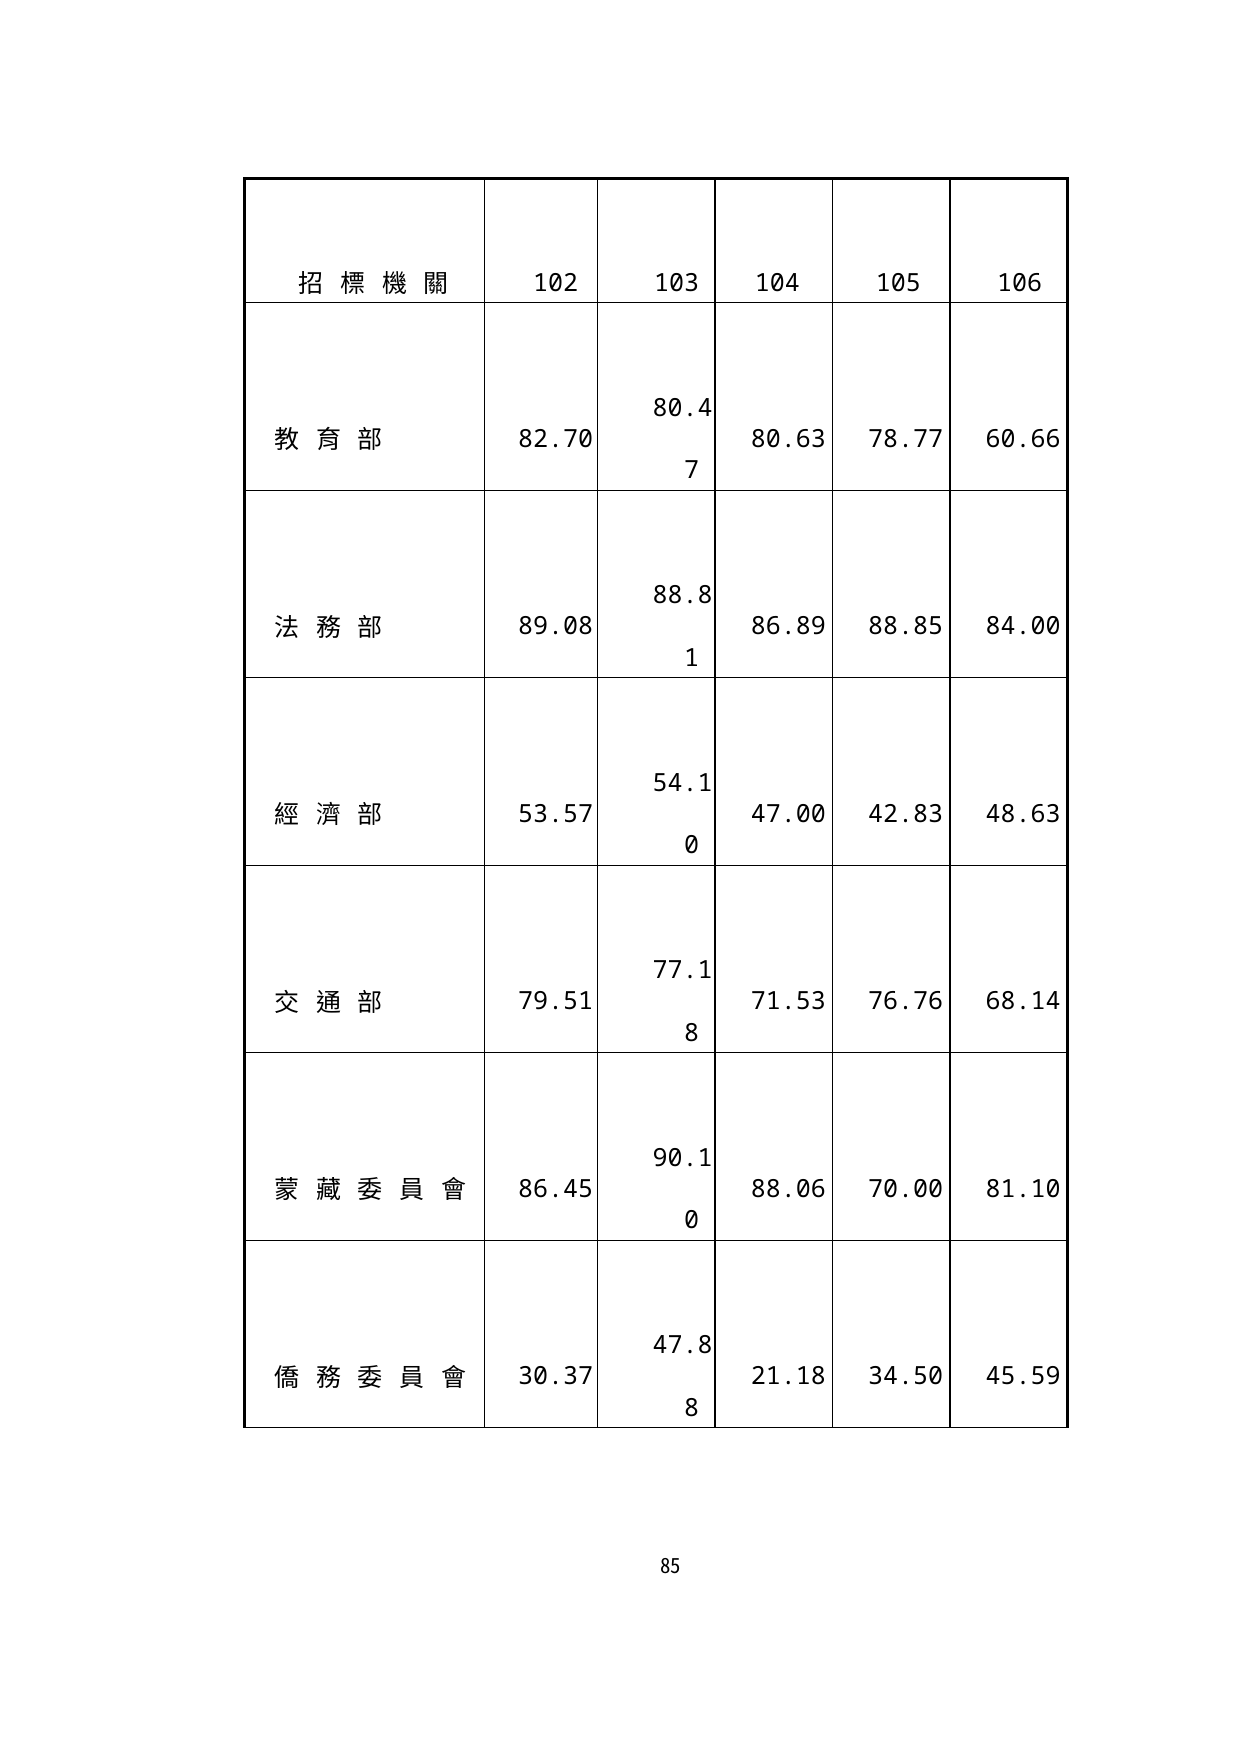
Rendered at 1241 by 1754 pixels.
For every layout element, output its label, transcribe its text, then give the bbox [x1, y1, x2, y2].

table_header 105 [833, 180, 949, 302]
table_cell 78.77 [833, 303, 949, 490]
table_cell 蒙藏委員會 [246, 1053, 484, 1240]
table_cell 79.51 [485, 866, 597, 1052]
table_cell 84.00 [951, 491, 1066, 677]
table_cell 45.59 [951, 1241, 1066, 1427]
table_cell 88.06 [716, 1053, 832, 1240]
table_cell 48.63 [951, 678, 1066, 865]
table_cell 47.00 [716, 678, 832, 865]
table_cell 86.89 [716, 491, 832, 677]
table_cell 42.83 [833, 678, 949, 865]
table_cell 教育部 [246, 303, 484, 490]
table_cell 34.50 [833, 1241, 949, 1427]
table_header 招標機關 [246, 180, 484, 302]
table_cell 僑務委員會 [246, 1241, 484, 1427]
table_cell 30.37 [485, 1241, 597, 1427]
table_cell 88.85 [833, 491, 949, 677]
table_cell 60.66 [951, 303, 1066, 490]
table_cell 81.10 [951, 1053, 1066, 1240]
table_header 102 [485, 180, 597, 302]
table_cell 89.08 [485, 491, 597, 677]
table_cell 90.10 [598, 1053, 714, 1240]
table_cell 54.10 [598, 678, 714, 865]
table_cell 86.45 [485, 1053, 597, 1240]
table_cell 80.47 [598, 303, 714, 490]
table_cell 82.70 [485, 303, 597, 490]
table_header 103 [598, 180, 714, 302]
table_cell 88.81 [598, 491, 714, 677]
table_header 106 [951, 180, 1066, 302]
table_cell 76.76 [833, 866, 949, 1052]
table_cell 68.14 [951, 866, 1066, 1052]
table_cell 21.18 [716, 1241, 832, 1427]
table_cell 80.63 [716, 303, 832, 490]
table_cell 70.00 [833, 1053, 949, 1240]
table_cell 71.53 [716, 866, 832, 1052]
table_cell 法務部 [246, 491, 484, 677]
table_cell 交通部 [246, 866, 484, 1052]
table_cell 經濟部 [246, 678, 484, 865]
table_header 104 [716, 180, 832, 302]
table_cell 53.57 [485, 678, 597, 865]
table_cell 77.18 [598, 866, 714, 1052]
table_cell 47.88 [598, 1241, 714, 1427]
